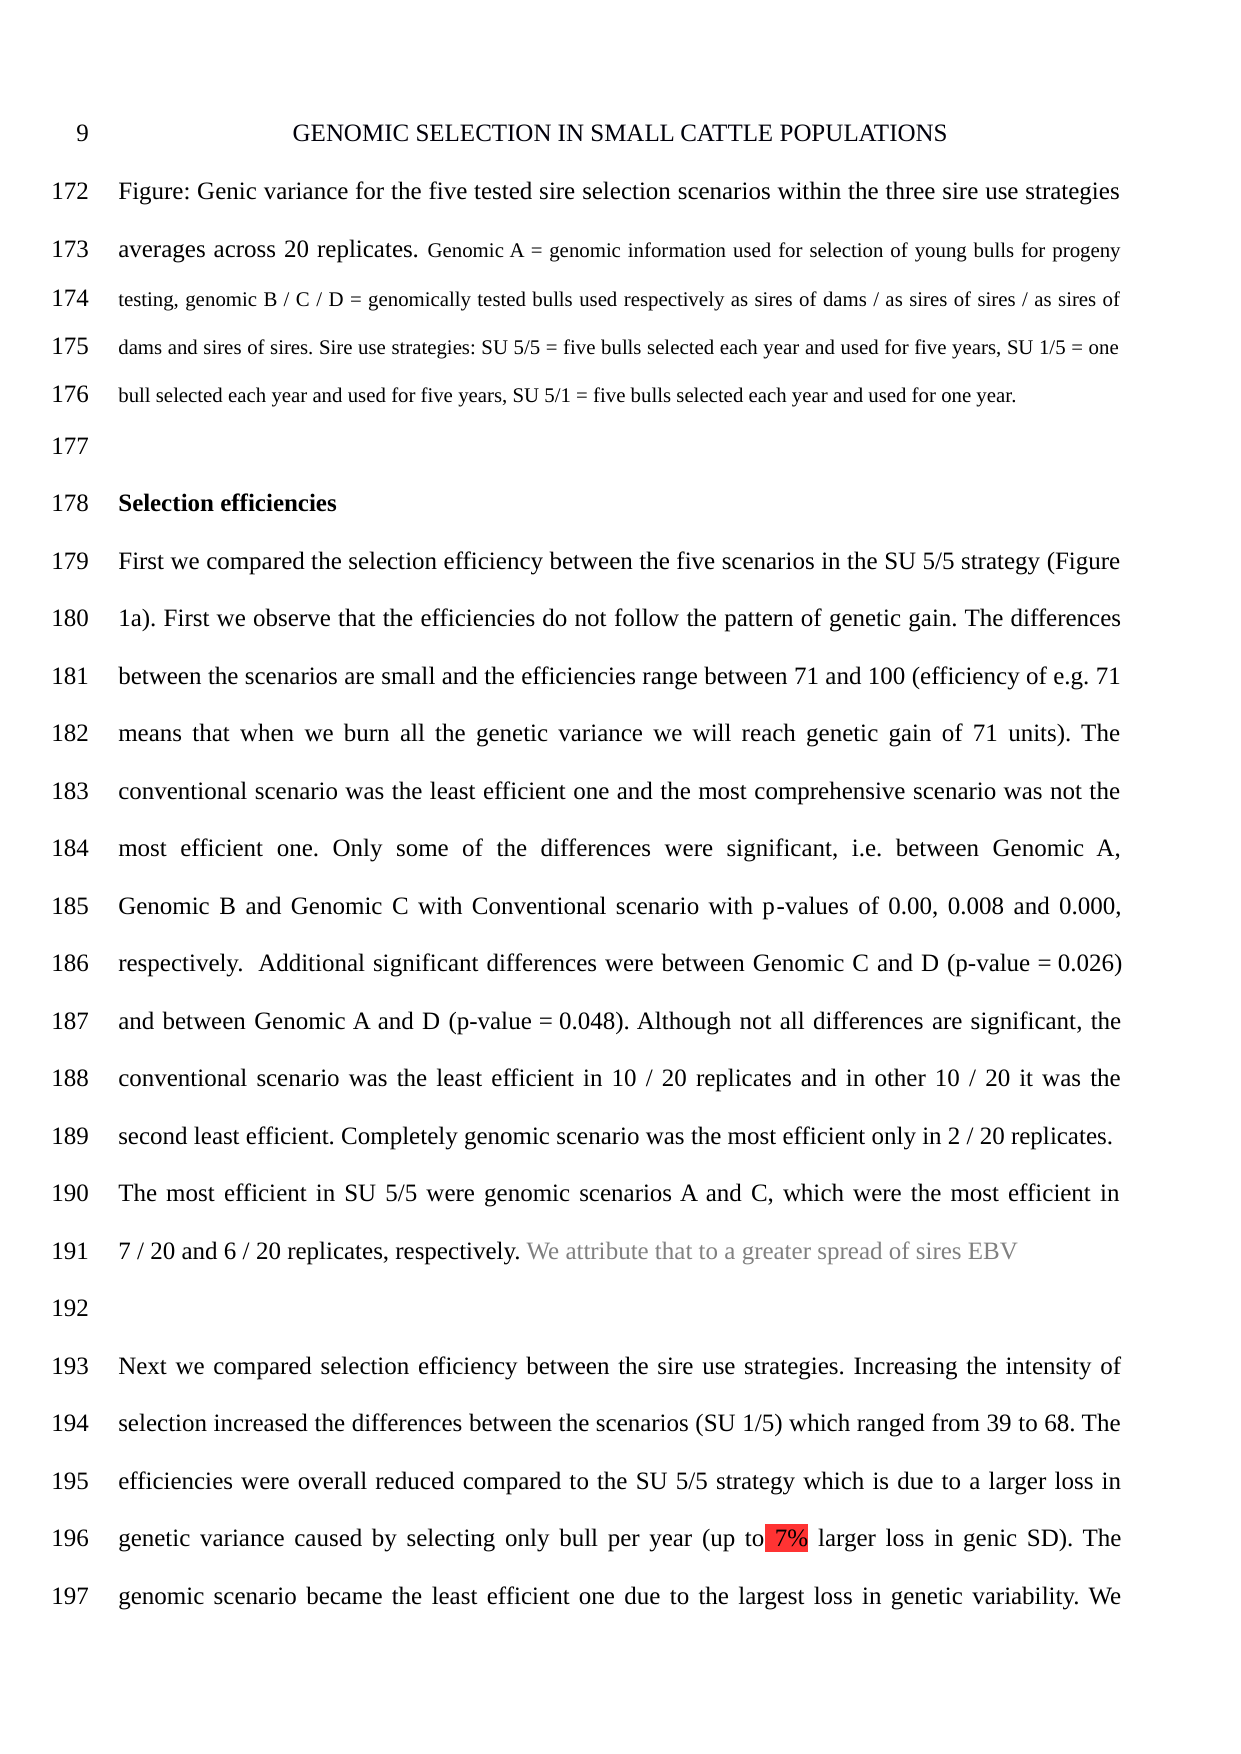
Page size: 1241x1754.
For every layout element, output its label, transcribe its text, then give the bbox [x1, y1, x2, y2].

subtitle Next we compared selection efficiency between the sire use strategies. Increasing the intensity of selection increased the differences between the scenarios (SU 1/5) which ranged from 39 to 68. The efficiencies were overall reduced compared to the SU 5/5 strategy which is due to a larger loss in genetic variance caused by selecting only bull per year (up to 7% larger loss in genic SD). The genomic scenario became the least efficient one due to the largest loss in genetic variability. We [118, 1351, 1122, 1610]
subtitle Selection efficiencies [118, 488, 1122, 517]
subtitle The most efficient in SU 5/5 were genomic scenarios A and C, which were the most efficient in 7 / 20 and 6 / 20 replicates, respectively. We attribute that to a greater spread of sires EBV [118, 1178, 1122, 1265]
subtitle First we compared the selection efficiency between the five scenarios in the SU 5/5 strategy (Figure 1a). First we observe that the efficiencies do not follow the pattern of genetic gain. The differences between the scenarios are small and the efficiencies range between 71 and 100 (efficiency of e.g. 71 means that when we burn all the genetic variance we will reach genetic gain of 71 units). The conventional scenario was the least efficient one and the most comprehensive scenario was not the most efficient one. Only some of the differences were significant, i.e. between Genomic A, Genomic B and Genomic C with Conventional scenario with p‑values of 0.00, 0.008 and 0.000, respectively. Additional significant differences were between Genomic C and D (p-value = 0.026) and between Genomic A and D (p-value = 0.048). Although not all differences are significant, the conventional scenario was the least efficient in 10 / 20 replicates and in other 10 / 20 it was the second least efficient. Completely genomic scenario was the most efficient only in 2 / 20 replicates. [118, 546, 1122, 1150]
subtitle Figure: Genic variance for the five tested sire selection scenarios within the three sire use strategies averages across 20 replicates. Genomic A = genomic information used for selection of young bulls for progeny testing, genomic B / C / D = genomically tested bulls used respectively as sires of dams / as sires of sires / as sires of dams and sires of sires. Sire use strategies: SU 5/5 = five bulls selected each year and used for five years, SU 1/5 = one bull selected each year and used for five years, SU 5/1 = five bulls selected each year and used for one year. [118, 176, 1122, 407]
